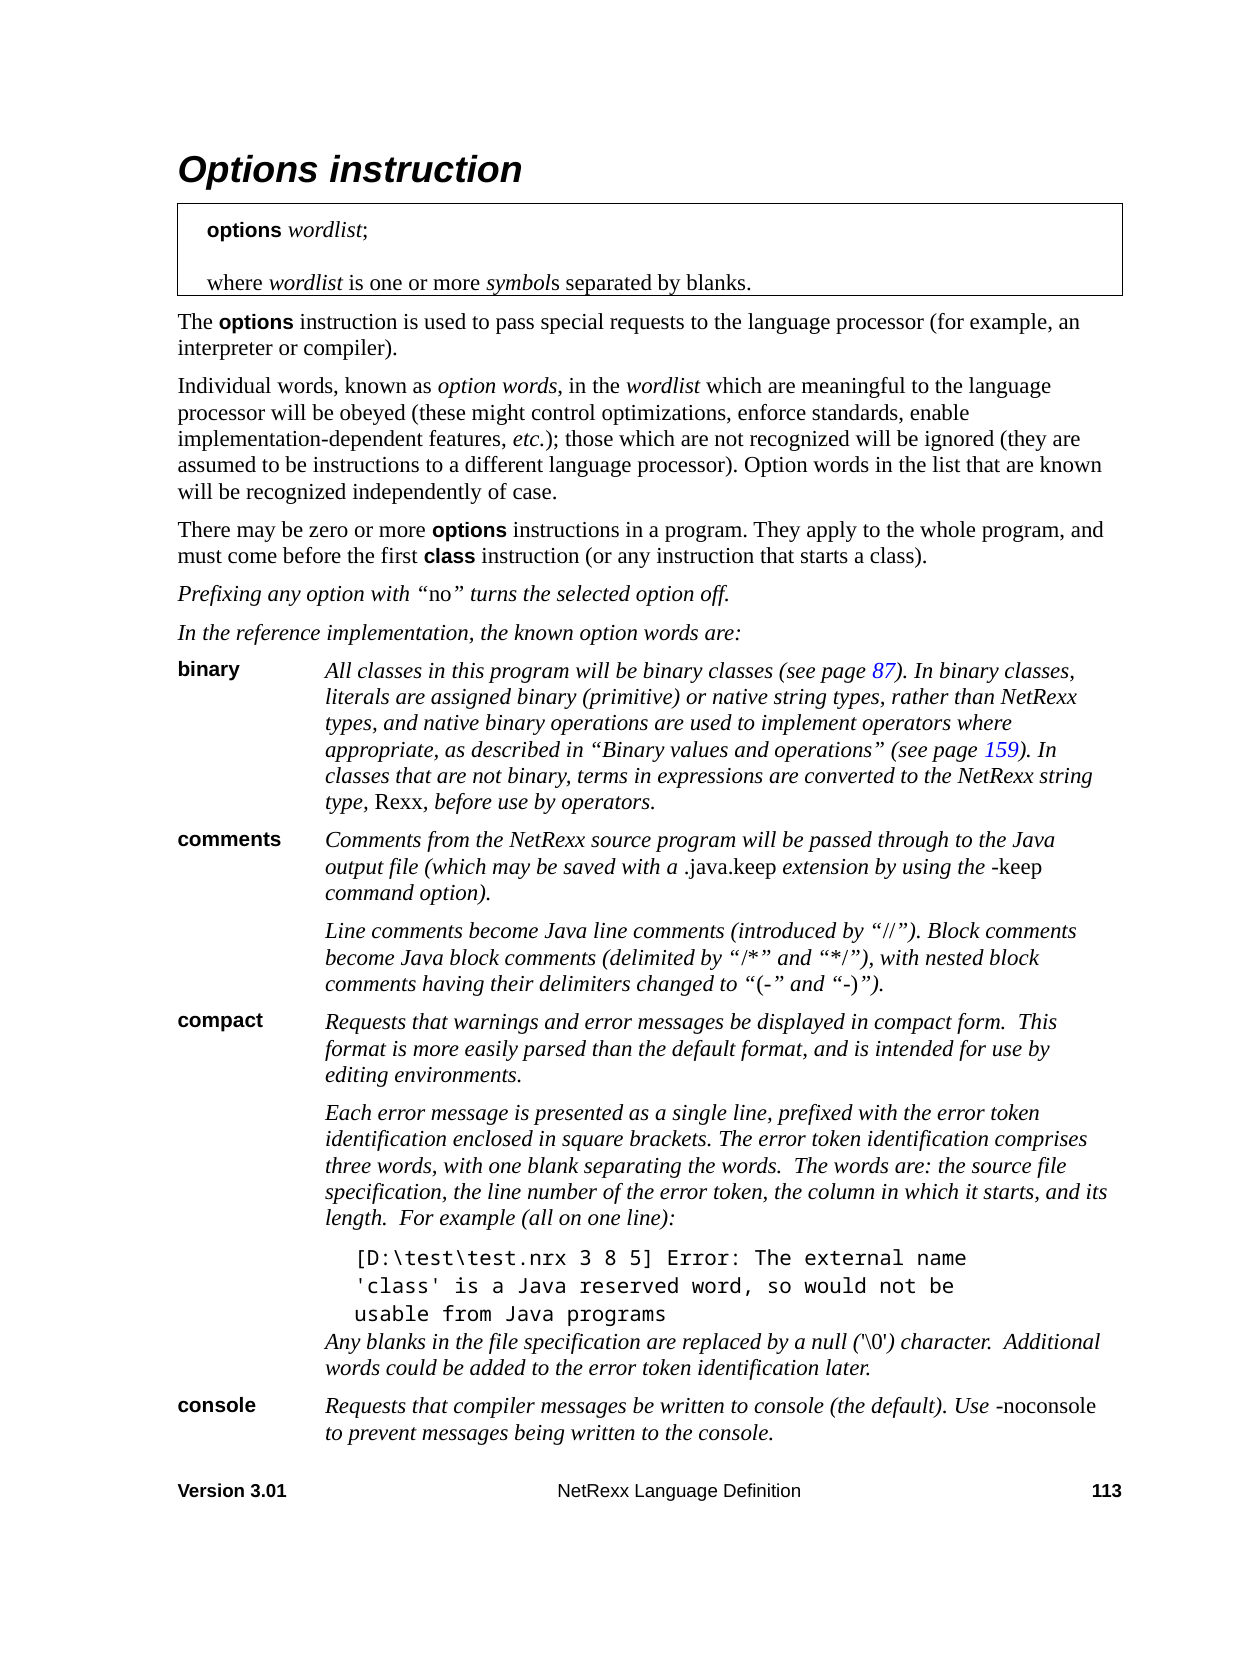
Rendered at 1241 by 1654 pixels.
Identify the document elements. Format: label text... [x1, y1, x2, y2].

table_cell comments [177, 827, 325, 1008]
text Individual words, known as option words, in the wordlist which are meaningful to the language processor will be obeyed (these might control optimizations, enforce standards, enable implementation-dependent features, etc.); those which are not recognized will be ignored (they are assumed to be instructions to a different language processor). Option words in the list that are known will be recognized independently of case. [177, 372, 1122, 504]
text In the reference implementation, the known option words are: [177, 618, 1122, 645]
table_cell Requests that warnings and error messages be displayed in compact form. This format is more easily parsed than the default format, and is intended for use by editing environments. Each error message is presented as a single line, prefixed with the error token identification enclosed in square brackets. The error token identification comprises three words, with one blank separating the words. The words are: the source file specification, the line number of the error token, the column in which it starts, and its length. For example (all on one line): [D:\test\test.nrx 3 8 5] Error: The external name 'class' is a Java reserved word, so would not be usable from Java programs Any blanks in the file specification are replaced by a null ('\0') character. Additional words could be added to the error token identification later. [325, 1008, 1122, 1392]
table_cell console [177, 1393, 325, 1445]
table_header binary [177, 657, 325, 827]
table_cell Comments from the NetRexx source program will be passed through to the Java output file (which may be saved with a .java.keep extension by using the -keep command option). Line comments become Java line comments (introduced by “//”). Block comments become Java block comments (delimited by “/*” and “*/”), with nested block comments having their delimiters changed to “(-” and “-)”). [325, 827, 1122, 1008]
table_cell compact [177, 1008, 325, 1392]
table_header All classes in this program will be binary classes (see page 82). In binary classes, literals are assigned binary (primitive) or native string types, rather than NetRexx types, and native binary operations are used to implement operators where appropriate, as described in “Binary values and operations” (see page 150). In classes that are not binary, terms in expressions are converted to the NetRexx string type, Rexx, before use by operators. [325, 657, 1122, 827]
table_cell Requests that compiler messages be written to console (the default). Use -noconsole to prevent messages being written to the console. [325, 1393, 1122, 1445]
text There may be zero or more options instructions in a program. They apply to the whole program, and must come before the first class instruction (or any instruction that starts a class). [177, 516, 1122, 569]
table_header options wordlist; where wordlist is one or more symbols separated by blanks. [178, 204, 1122, 295]
text The options instruction is used to pass special requests to the language processor (for example, an interpreter or compiler). [177, 308, 1122, 361]
text Prefixing any option with “no” turns the selected option off. [177, 580, 1122, 607]
subtitle Options instruction [177, 148, 1122, 191]
